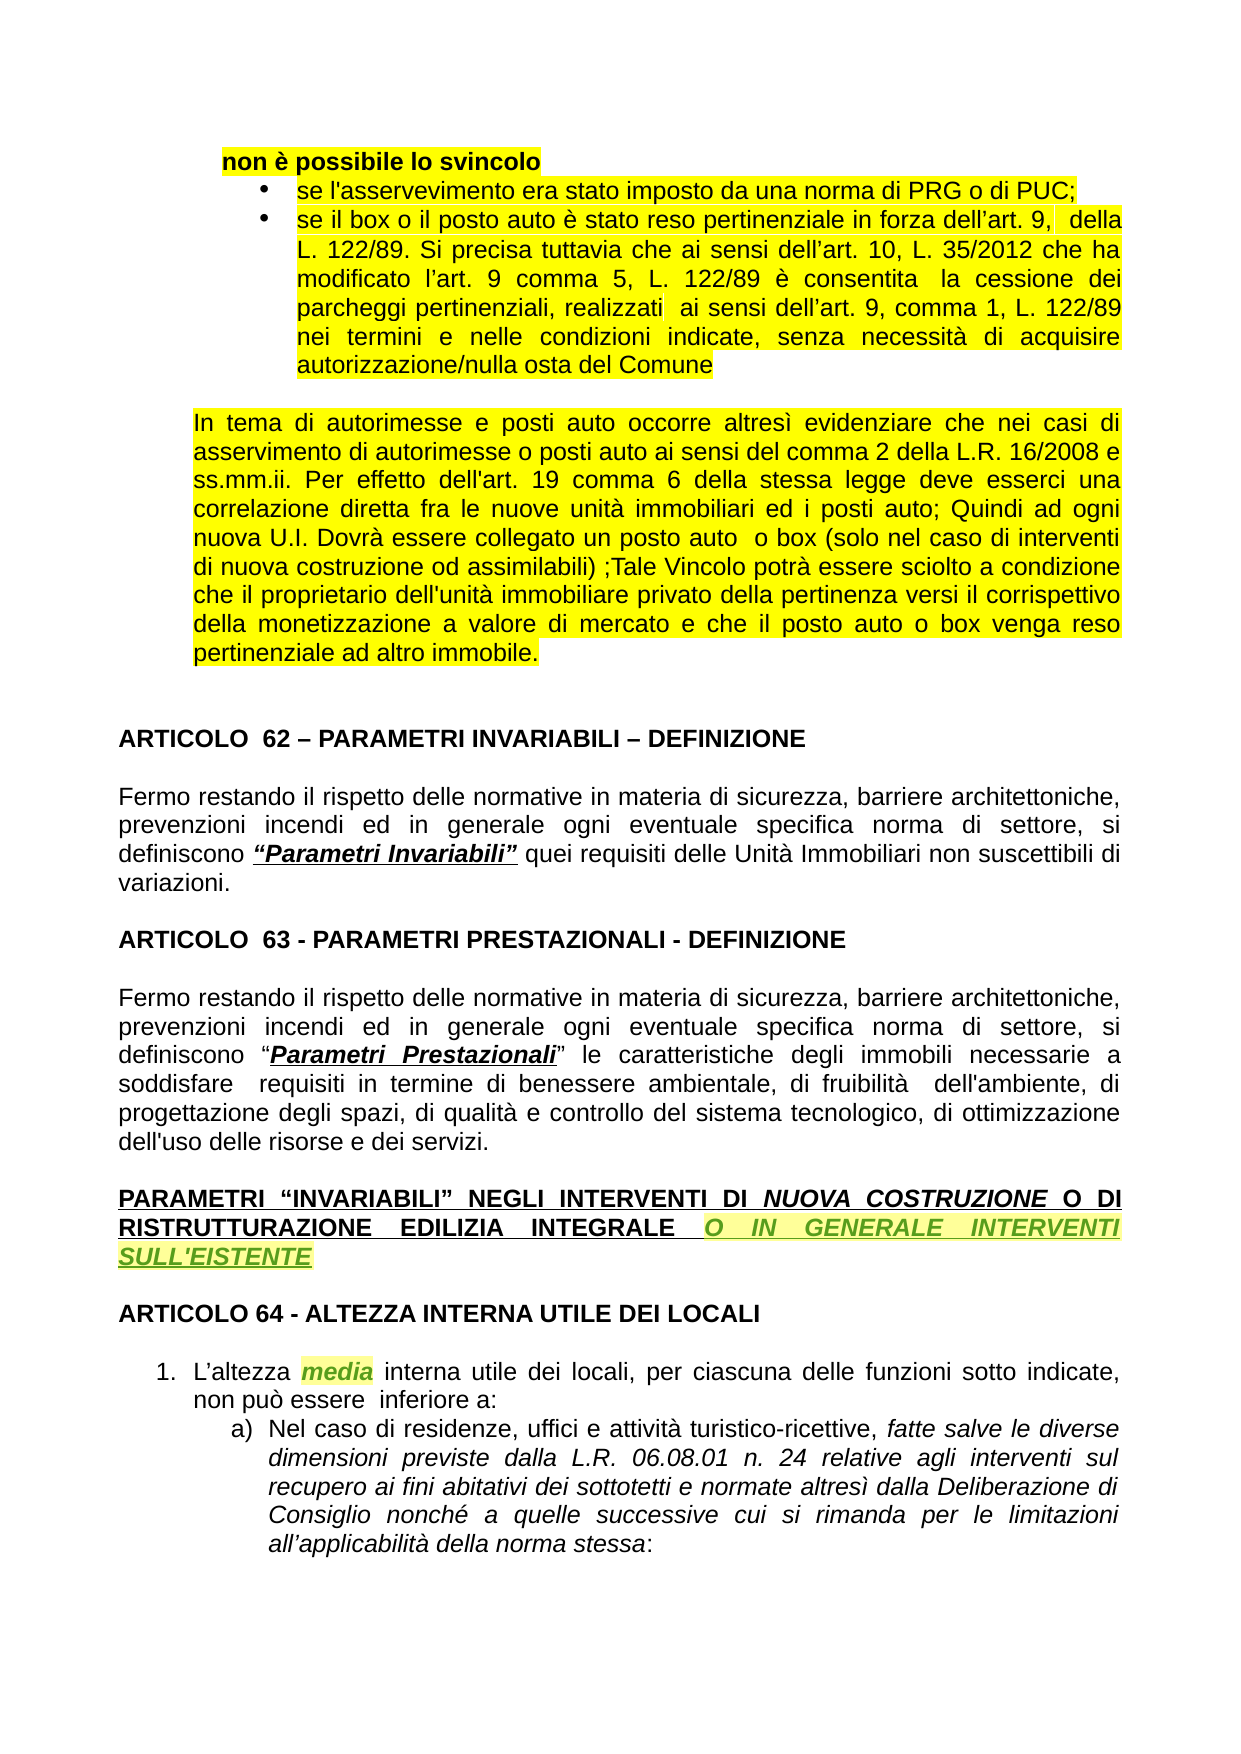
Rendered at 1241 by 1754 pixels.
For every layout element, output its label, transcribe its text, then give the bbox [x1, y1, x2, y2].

text PARAMETRI “INVARIABILI” NEGLI INTERVENTI DI NUOVA COSTRUZIONE O DI [118, 1184, 1122, 1209]
list In tema di autorimesse e posti auto occorre altresì evidenziare che nei casi di asservimento di autorimesse o posti auto ai sensi del comma 2 della L.R. 16/2008 e ss.mm.ii. Per effetto dell'art. 19 comma 6 della stessa legge deve esserci una correlazione diretta fra le nuove unità immobiliari ed i posti auto; Quindi ad ogni nuova U.I. Dovrà essere collegato un posto auto o box (solo nel caso di interventi di nuova costruzione od assimilabili) ;Tale Vincolo potrà essere sciolto a condizione che il proprietario dell'unità immobiliare privato della pertinenza versi il corrispettivo della monetizzazione a valore di mercato e che il posto auto o box venga reso pertinenziale ad altro immobile. [156, 408, 1122, 666]
text RISTRUTTURAZIONE EDILIZIA INTEGRALE O IN GENERALE INTERVENTI SULL'EISTENTE [118, 1210, 1122, 1270]
list Fermo restando il rispetto delle normative in materia di sicurezza, barriere architettoniche, prevenzioni incendi ed in generale ogni eventuale specifica norma di settore, si definiscono “Parametri Prestazionali” le caratteristiche degli immobili necessarie a soddisfare requisiti in termine di benessere ambientale, di fruibilità dell'ambiente, di progettazione degli spazi, di qualità e controllo del sistema tecnologico, di ottimizzazione dell'uso delle risorse e dei servizi. [118, 983, 1122, 1155]
text Fermo restando il rispetto delle normative in materia di sicurezza, barriere architettoniche, prevenzioni incendi ed in generale ogni eventuale specifica norma di settore, si definiscono “Parametri Invariabili” quei requisiti delle Unità Immobiliari non suscettibili di variazioni. [118, 781, 1122, 896]
list L’altezza media interna utile dei locali, per ciascuna delle funzioni sotto indicate, non può essere inferiore a: [156, 1356, 1122, 1414]
text ARTICOLO 64 - ALTEZZA INTERNA UTILE DEI LOCALI [118, 1299, 1122, 1328]
text ARTICOLO 63 - PARAMETRI PRESTAZIONALI - DEFINIZIONE [118, 925, 1122, 954]
list se l'asservevimento era stato imposto da una norma di PRG o di PUC; [259, 176, 1122, 205]
list non è possibile lo svincolo [192, 147, 1122, 176]
list se il box o il posto auto è stato reso pertinenziale in forza dell’art. 9, della L. 122/89. Si precisa tuttavia che ai sensi dell’art. 10, L. 35/2012 che ha modificato l’art. 9 comma 5, L. 122/89 è consentita la cessione dei parcheggi pertinenziali, realizzati ai sensi dell’art. 9, comma 1, L. 122/89 nei termini e nelle condizioni indicate, senza necessità di acquisire autorizzazione/nulla osta del Comune [259, 205, 1122, 379]
text ARTICOLO 62 – PARAMETRI INVARIABILI – DEFINIZIONE [118, 724, 1122, 753]
list Nel caso di residenze, uffici e attività turistico-ricettive, fatte salve le diverse dimensioni previste dalla L.R. 06.08.01 n. 24 relative agli interventi sul recupero ai fini abitativi dei sottotetti e normate altresì dalla Deliberazione di Consiglio nonché a quelle successive cui si rimanda per le limitazioni all’applicabilità della norma stessa: [231, 1414, 1122, 1558]
